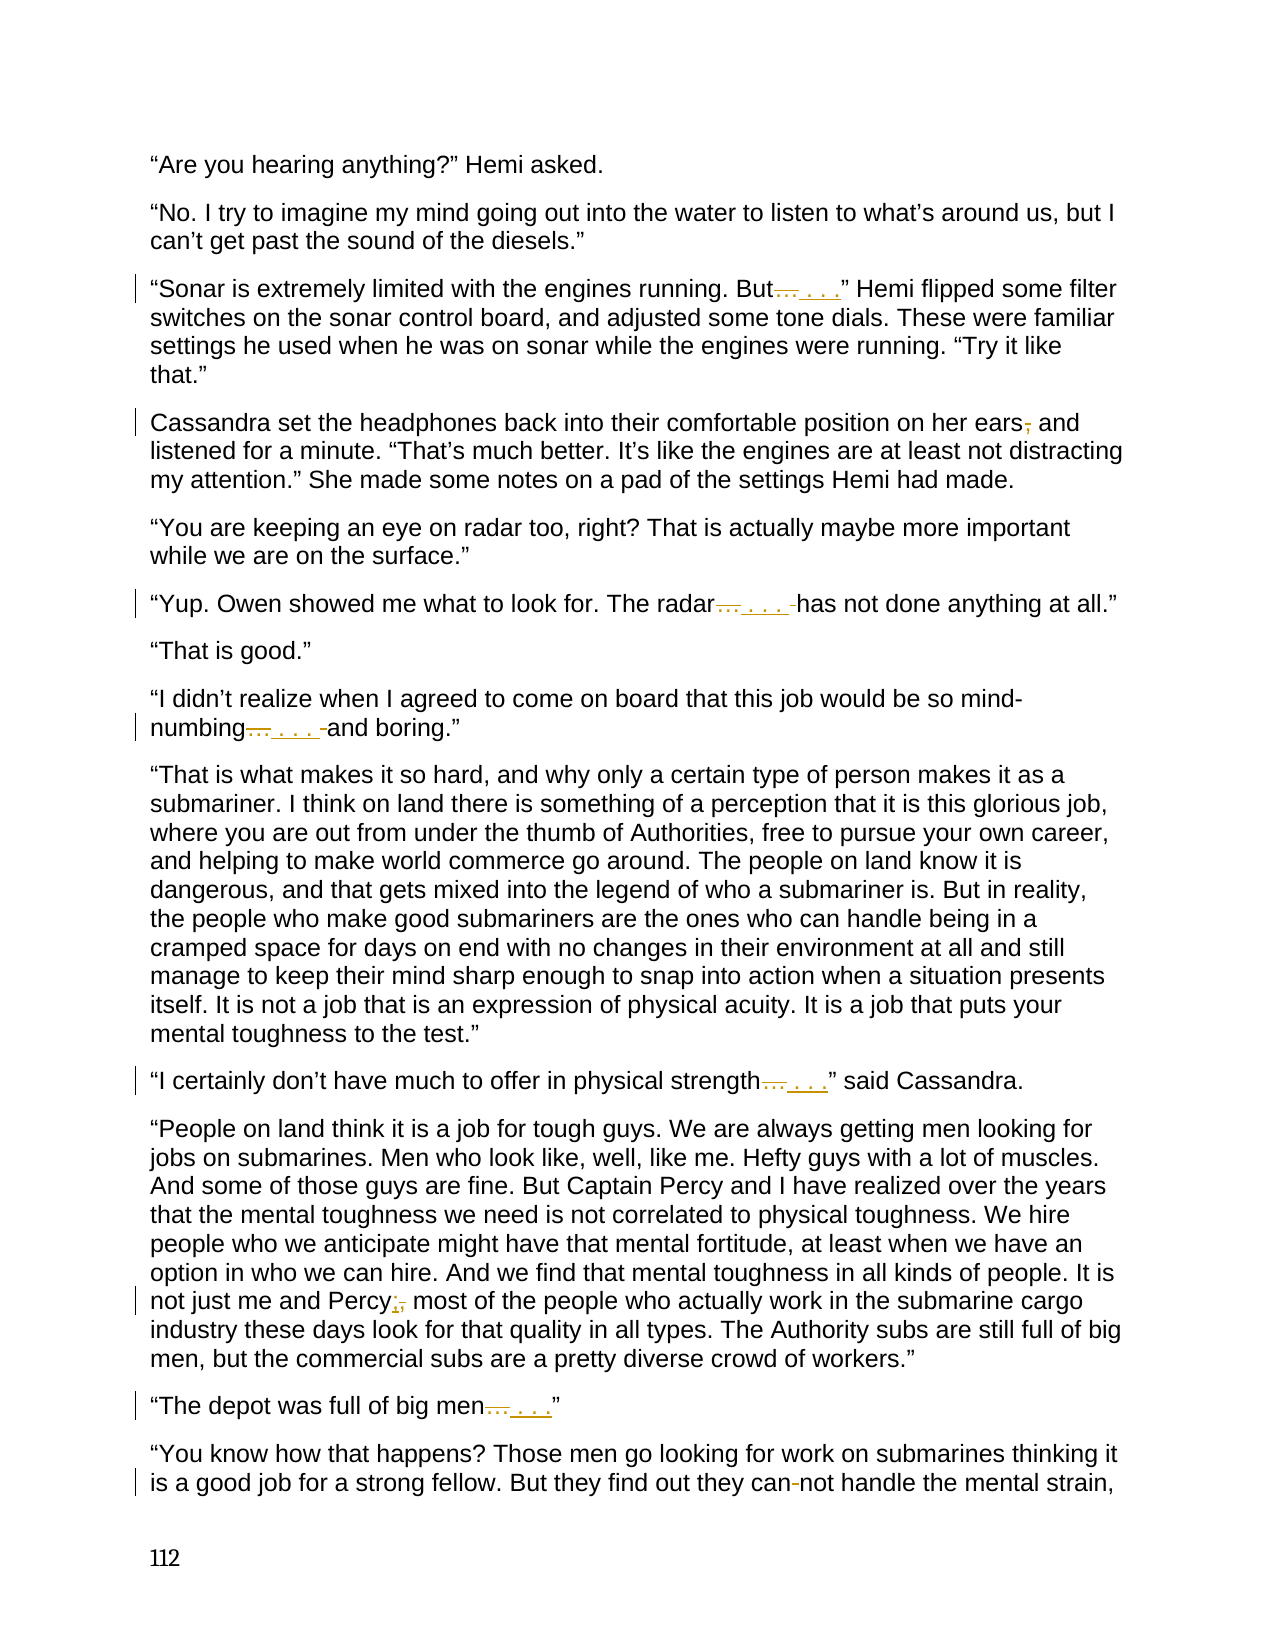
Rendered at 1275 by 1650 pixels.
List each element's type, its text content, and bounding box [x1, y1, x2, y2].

text “You are keeping an eye on radar too, right? That is actually maybe more important while we are on the surface.” [150, 512, 1125, 570]
text “Are you hearing anything?” Hemi asked. [150, 150, 1125, 179]
text “People on land think it is a job for tough guys. We are always getting men looking for jobs on submarines. Men who look like, well, like me. Hefty guys with a lot of muscles. And some of those guys are fine. But Captain Percy and I have realized over the years that the mental toughness we need is not correlated to physical toughness. We hire people who we anticipate might have that mental fortitude, at least when we have an option in who we can hire. And we find that mental toughness in all kinds of people. It is not just me and Percy; most of the people who actually work in the submarine cargo industry these days look for that quality in all types. The Authority subs are still full of big men, but the commercial subs are a pretty diverse crowd of workers.” [150, 1114, 1125, 1372]
text “Yup. Owen showed me what to look for. The radar . . . has not done anything at all.” [150, 589, 1125, 617]
text “Sonar is extremely limited with the engines running. But . . .” Hemi flipped some filter switches on the sonar control board, and adjusted some tone dials. These were familiar settings he used when he was on sonar while the engines were running. “Try it like that.” [150, 274, 1125, 389]
text Cassandra set the headphones back into their comfortable position on her ears and listened for a minute. “That’s much better. It’s like the engines are at least not distracting my attention.” She made some notes on a pad of the settings Hemi had made. [150, 407, 1125, 494]
text “You know how that happens? Those men go looking for work on submarines thinking it is a good job for a strong fellow. But they find out they cannot handle the mental strain, [150, 1439, 1125, 1496]
text “I certainly don’t have much to offer in physical strength . . .” said Cassandra. [150, 1066, 1125, 1095]
text “I didn’t realize when I agreed to come on board that this job would be so mind-numbing . . . and boring.” [150, 684, 1125, 741]
text “That is good.” [150, 636, 1125, 665]
text “No. I try to imagine my mind going out into the water to listen to what’s around us, but I can’t get past the sound of the diesels.” [150, 197, 1125, 255]
text “That is what makes it so hard, and why only a certain type of person makes it as a submariner. I think on land there is something of a perception that it is this glorious job, where you are out from under the thumb of Authorities, free to pursue your own career, and helping to make world commerce go around. The people on land know it is dangerous, and that gets mixed into the legend of who a submariner is. But in reality, the people who make good submariners are the ones who can handle being in a cramped space for days on end with no changes in their environment at all and still manage to keep their mind sharp enough to snap into action when a situation presents itself. It is not a job that is an expression of physical acuity. It is a job that puts your mental toughness to the test.” [150, 760, 1125, 1047]
text “The depot was full of big men . . .” [150, 1391, 1125, 1420]
